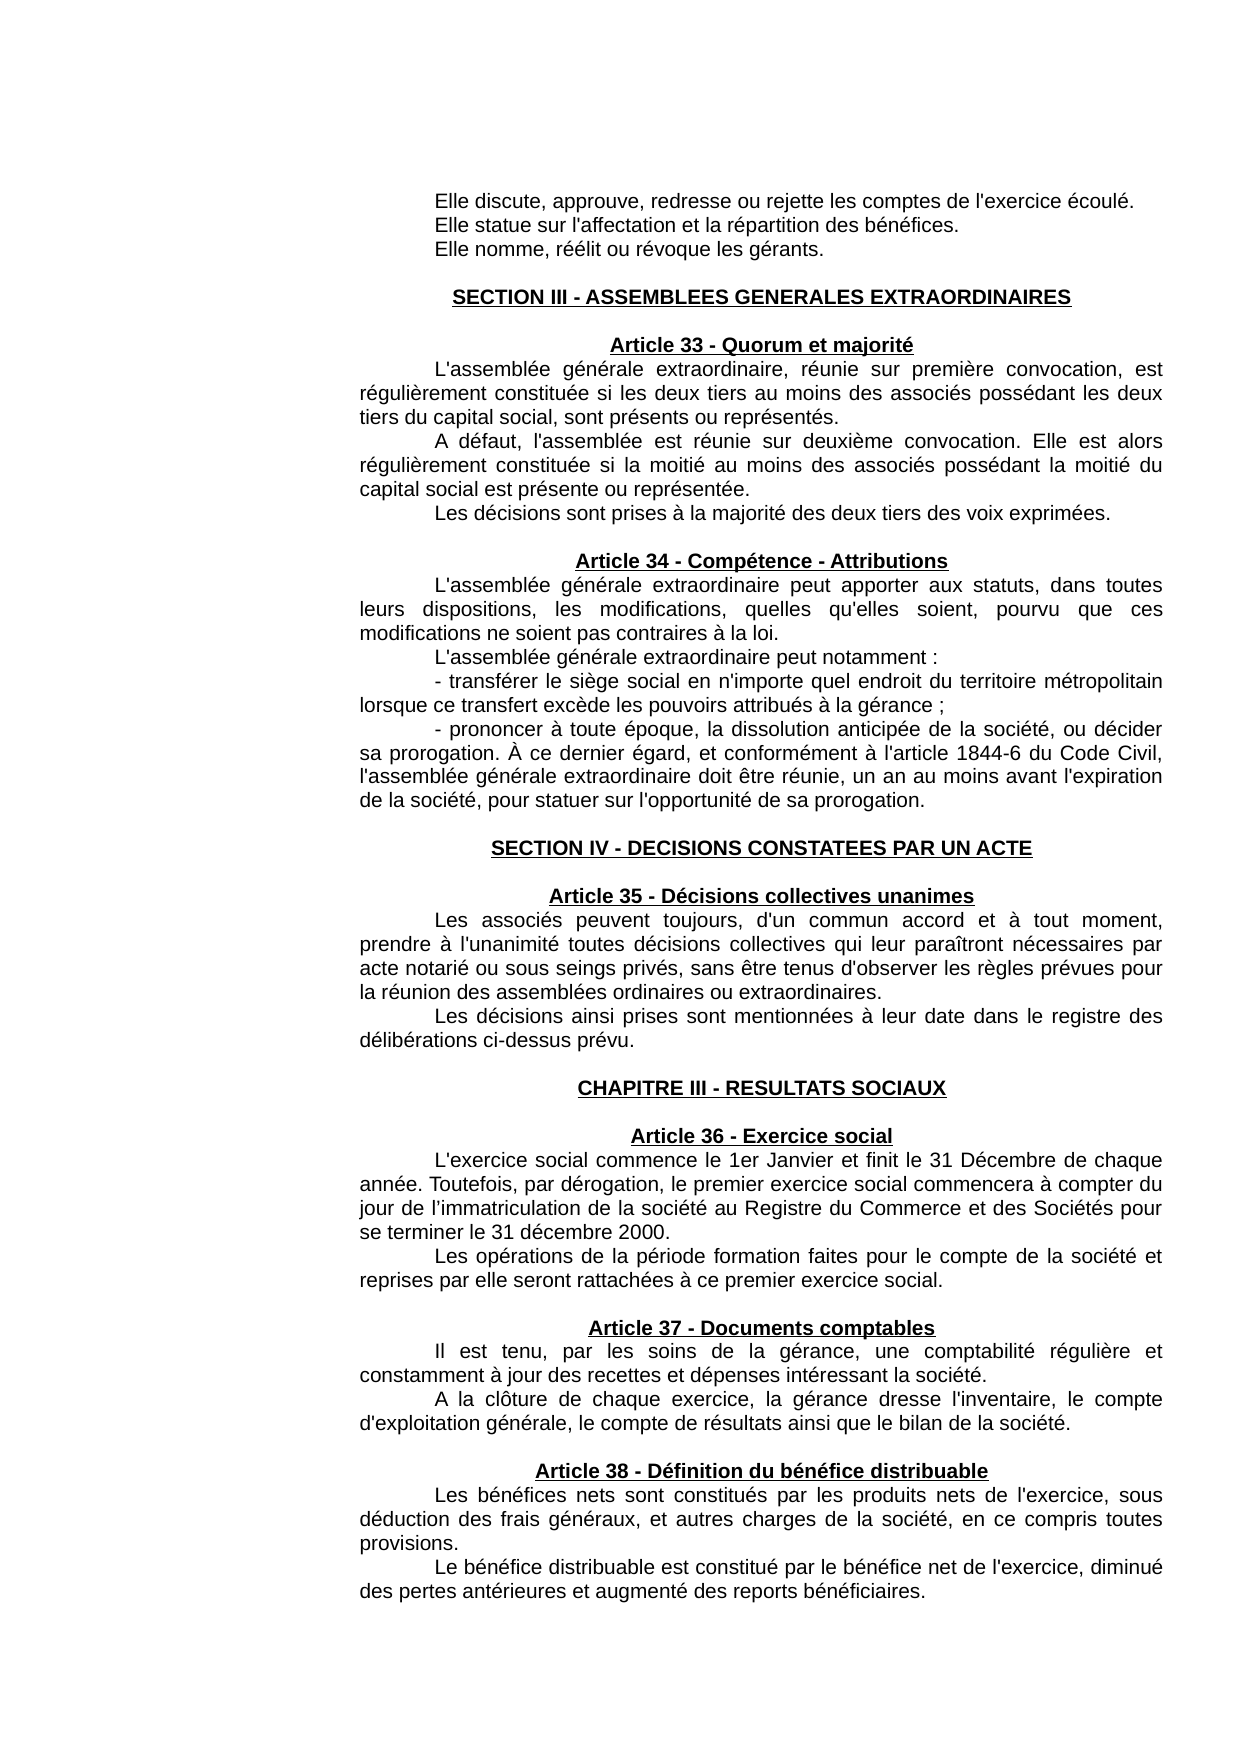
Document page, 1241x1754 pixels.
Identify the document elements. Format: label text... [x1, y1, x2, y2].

text Il est tenu, par les soins de la gérance, une comptabilité régulière et constamment à jour des recettes et dépenses intéressant la société. [359, 1340, 1164, 1388]
text L'assemblée générale extraordinaire peut apporter aux statuts, dans toutes leurs dispositions, les modifications, quelles qu'elles soient, pourvu que ces modifications ne soient pas contraires à la loi. [359, 573, 1164, 645]
text CHAPITRE III - RESULTATS SOCIAUX [359, 1076, 1164, 1100]
text Article 33 - Quorum et majorité [359, 333, 1164, 357]
text - transférer le siège social en n'importe quel endroit du territoire métropolitain lorsque ce transfert excède les pouvoirs attribués à la gérance ; [359, 669, 1164, 717]
text SECTION III - ASSEMBLEES GENERALES EXTRAORDINAIRES [359, 286, 1164, 309]
text - prononcer à toute époque, la dissolution anticipée de la société, ou décider sa prorogation. À ce dernier égard, et conformément à l'article 1844-6 du Code Civil, l'assemblée générale extraordinaire doit être réunie, un an au moins avant l'expiration de la société, pour statuer sur l'opportunité de sa prorogation. [359, 717, 1164, 813]
text A défaut, l'assemblée est réunie sur deuxième convocation. Elle est alors régulièrement constituée si la moitié au moins des associés possédant la moitié du capital social est présente ou représentée. [359, 429, 1164, 501]
text L'assemblée générale extraordinaire peut notamment : [359, 645, 1164, 669]
text Article 37 - Documents comptables [359, 1316, 1164, 1340]
text Les opérations de la période formation faites pour le compte de la société et reprises par elle seront rattachées à ce premier exercice social. [359, 1244, 1164, 1292]
text A la clôture de chaque exercice, la gérance dresse l'inventaire, le compte d'exploitation générale, le compte de résultats ainsi que le bilan de la société. [359, 1388, 1164, 1436]
text Elle discute, approuve, redresse ou rejette les comptes de l'exercice écoulé. [359, 190, 1164, 214]
text Elle nomme, réélit ou révoque les gérants. [359, 238, 1164, 262]
text Elle statue sur l'affectation et la répartition des bénéfices. [359, 214, 1164, 238]
text Article 35 - Décisions collectives unanimes [359, 884, 1164, 908]
text L'assemblée générale extraordinaire, réunie sur première convocation, est régulièrement constituée si les deux tiers au moins des associés possédant les deux tiers du capital social, sont présents ou représentés. [359, 357, 1164, 429]
text Les associés peuvent toujours, d'un commun accord et à tout moment, prendre à l'unanimité toutes décisions collectives qui leur paraîtront nécessaires par acte notarié ou sous seings privés, sans être tenus d'observer les règles prévues pour la réunion des assemblées ordinaires ou extraordinaires. [359, 908, 1164, 1004]
text Les décisions ainsi prises sont mentionnées à leur date dans le registre des délibérations ci-dessus prévu. [359, 1004, 1164, 1052]
text L'exercice social commence le 1er Janvier et finit le 31 Décembre de chaque année. Toutefois, par dérogation, le premier exercice social commencera à compter du jour de l’immatriculation de la société au Registre du Commerce et des Sociétés pour se terminer le 31 décembre 2000. [359, 1148, 1164, 1244]
text Article 36 - Exercice social [359, 1124, 1164, 1148]
text Les décisions sont prises à la majorité des deux tiers des voix exprimées. [359, 501, 1164, 525]
text Article 38 - Définition du bénéfice distribuable [359, 1459, 1164, 1483]
text SECTION IV - DECISIONS CONSTATEES PAR UN ACTE [359, 837, 1164, 861]
text Article 34 - Compétence - Attributions [359, 549, 1164, 573]
text Les bénéfices nets sont constitués par les produits nets de l'exercice, sous déduction des frais généraux, et autres charges de la société, en ce compris toutes provisions. [359, 1483, 1164, 1555]
text Le bénéfice distribuable est constitué par le bénéfice net de l'exercice, diminué des pertes antérieures et augmenté des reports bénéficiaires. [359, 1555, 1164, 1603]
